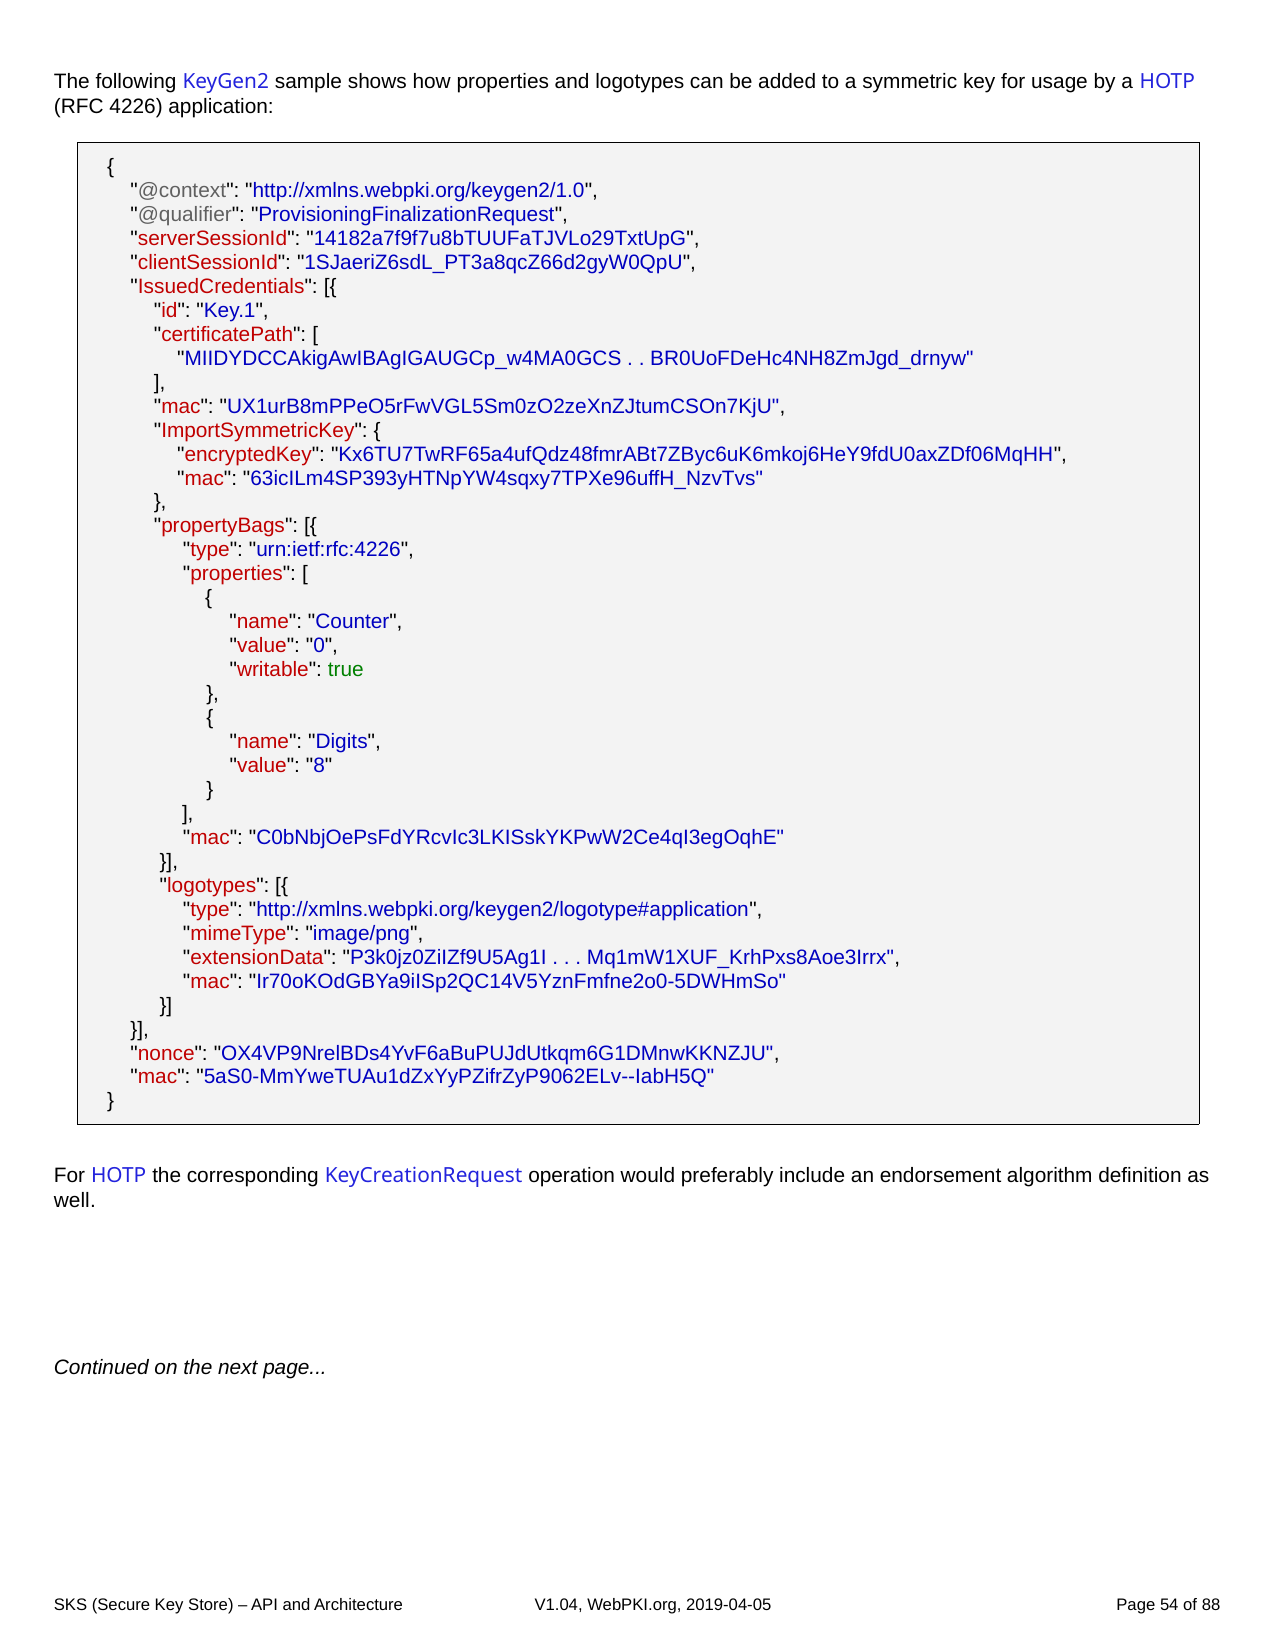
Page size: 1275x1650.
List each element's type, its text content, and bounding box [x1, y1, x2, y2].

text For HOTP the corresponding KeyCreationRequest operation would preferably include an endorsement algorithm definition as well. [54, 1160, 1221, 1212]
text The following KeyGen2 sample shows how properties and logotypes can be added to a symmetric key for usage by a HOTP (RFC 4226) application: [54, 66, 1221, 142]
table_header { "@context": "http://xmlns.webpki.org/keygen2/1.0", "@qualifier": "ProvisioningFinalizationRequest", "serverSessionId": "14182a7f9f7u8bTUUFaTJVLo29TxtUpG", "clientSessionId": "1SJaeriZ6sdL_PT3a8qcZ66d2gyW0QpU", "IssuedCredentials": [{ "id": "Key.1", "certificatePath": [ "MIIDYDCCAkigAwIBAgIGAUGCp_w4MA0GCS . . BR0UoFDeHc4NH8ZmJgd_drnyw" ], "mac": "UX1urB8mPPeO5rFwVGL5Sm0zO2zeXnZJtumCSOn7KjU", "ImportSymmetricKey": { "encryptedKey": "Kx6TU7TwRF65a4ufQdz48fmrABt7ZByc6uK6mkoj6HeY9fdU0axZDf06MqHH", "mac": "63icILm4SP393yHTNpYW4sqxy7TPXe96uffH_NzvTvs" }, "propertyBags": [{ "type": "urn:ietf:rfc:4226", "properties": [ { "name": "Counter", "value": "0", "writable": true }, { "name": "Digits", "value": "8" } ], "mac": "C0bNbjOePsFdYRcvIc3LKISskYKPwW2Ce4qI3egOqhE" }], "logotypes": [{ "type": "http://xmlns.webpki.org/keygen2/logotype#application", "mimeType": "image/png", "extensionData": "P3k0jz0ZiIZf9U5Ag1I . . . Mq1mW1XUF_KrhPxs8Aoe3Irrx", "mac": "Ir70oKOdGBYa9iISp2QC14V5YznFmfne2o0-5DWHmSo" }] }], "nonce": "OX4VP9NrelBDs4YvF6aBuPUJdUtkqm6G1DMnwKKNZJU", "mac": "5aS0-MmYweTUAu1dZxYyPZifrZyP9062ELv--IabH5Q" } [78, 143, 1199, 1124]
text Continued on the next page... [54, 1355, 1221, 1379]
